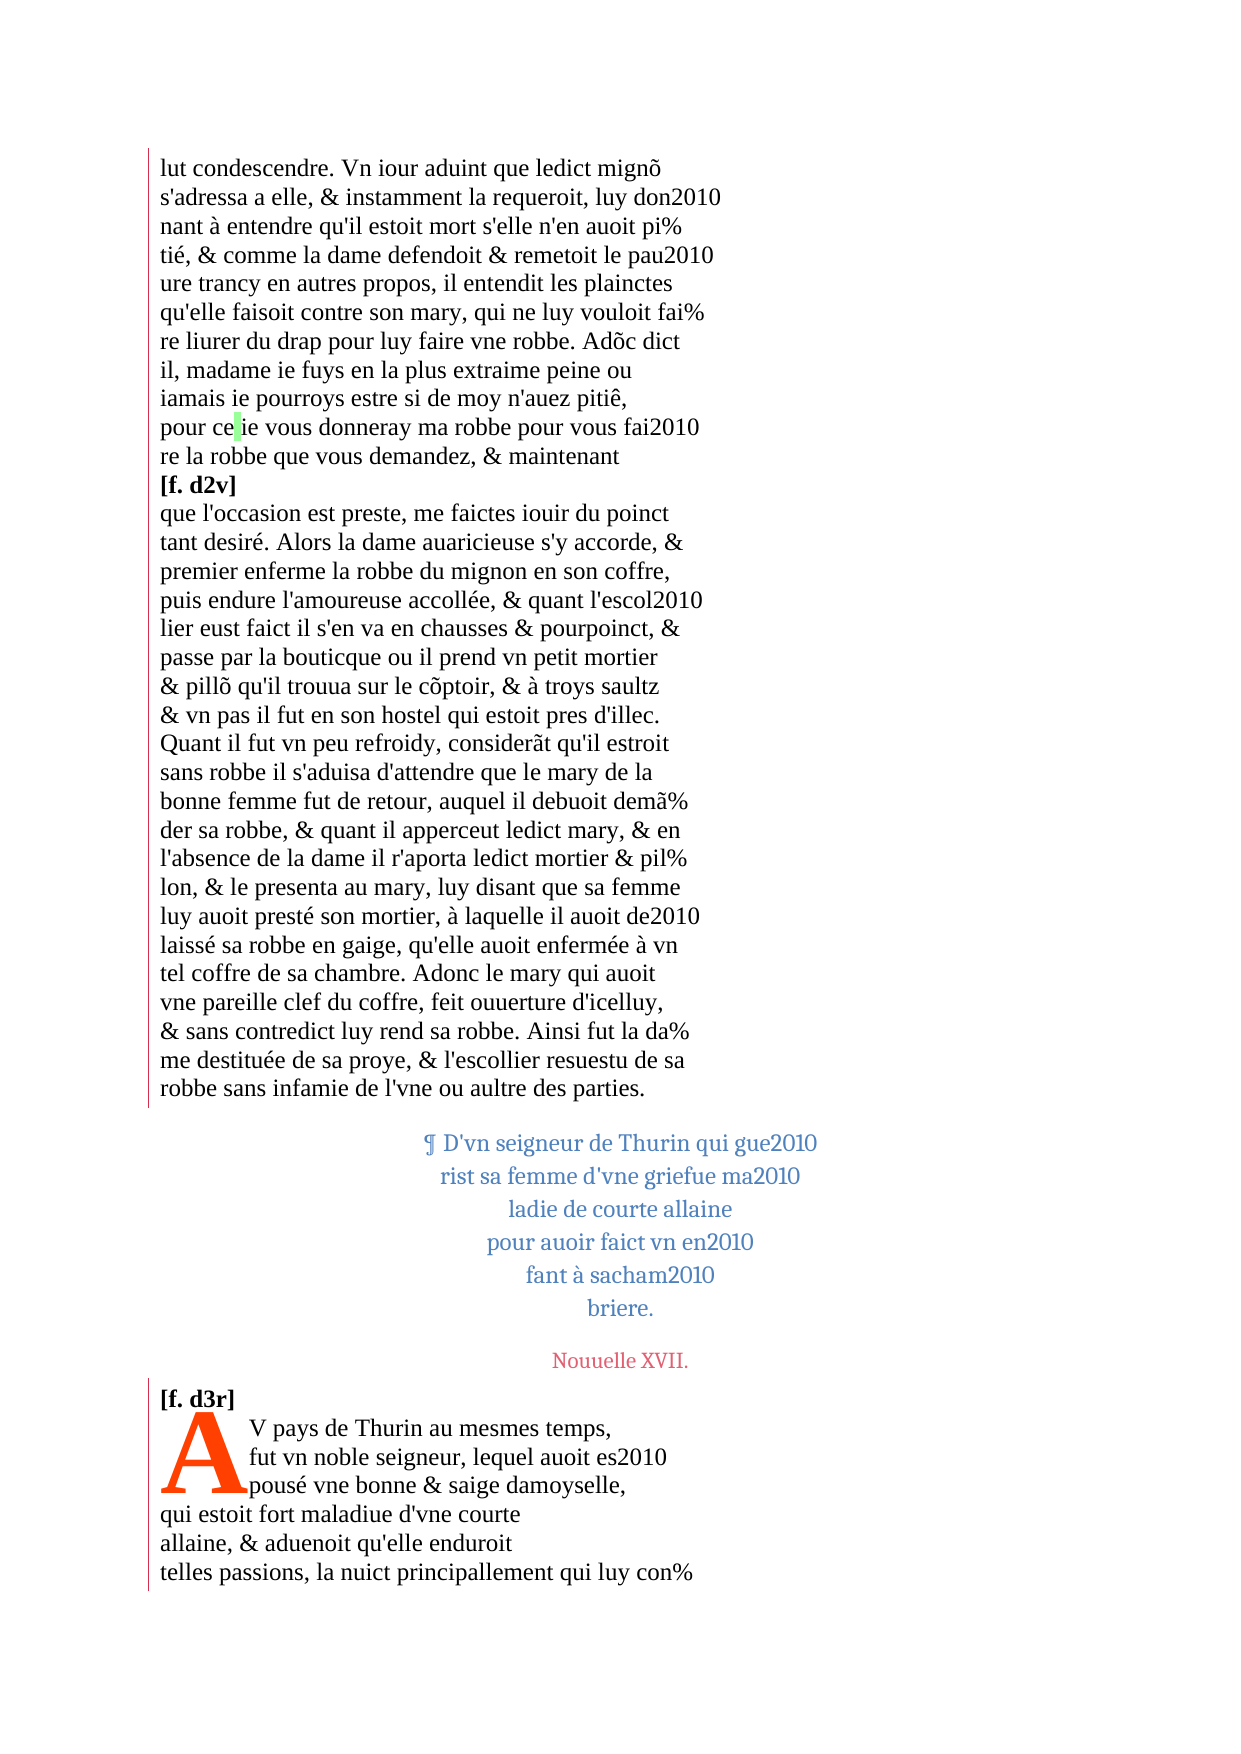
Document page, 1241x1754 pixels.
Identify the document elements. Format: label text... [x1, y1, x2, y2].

text AV pays de Thurin au mesmes temps, fut vn noble seigneur, lequel auoit es2010 pousé vne bonne & saige damoyselle, qui estoit fort maladiue d'vne courte allaine, & aduenoit qu'elle enduroit telles passions, la nuict principallement qui luy con% [149, 1413, 1093, 1591]
text lut condescendre. Vn iour aduint que ledict mignõ s'adressa a elle, & instamment la requeroit, luy don2010 nant à entendre qu'il estoit mort s'elle n'en auoit pi% tié, & comme la dame defendoit & remetoit le pau2010 ure trancy en autres propos, il entendit les plainctes qu'elle faisoit contre son mary, qui ne luy vouloit fai% re liurer du drap pour luy faire vne robbe. Adõc dict il, madame ie fuys en la plus extraime peine ou iamais ie pourroys estre si de moy n'auez pitiê, pour ce ie vous donneray ma robbe pour vous fai2010 re la robbe que vous demandez, & maintenant [f. d2v] que l'occasion est preste, me faictes iouir du poinct tant desiré. Alors la dame auaricieuse s'y accorde, & premier enferme la robbe du mignon en son coffre, puis endure l'amoureuse accollée, & quant l'escol2010 lier eust faict il s'en va en chausses & pourpoinct, & passe par la bouticque ou il prend vn petit mortier & pillõ qu'il trouua sur le cõptoir, & à troys saultz & vn pas il fut en son hostel qui estoit pres d'illec. Quant il fut vn peu refroidy, considerãt qu'il estroit sans robbe il s'aduisa d'attendre que le mary de la bonne femme fut de retour, auquel il debuoit demã% der sa robbe, & quant il apperceut ledict mary, & en l'absence de la dame il r'aporta ledict mortier & pil% lon, & le presenta au mary, luy disant que sa femme luy auoit presté son mortier, à laquelle il auoit de2010 laissé sa robbe en gaige, qu'elle auoit enfermée à vn tel coffre de sa chambre. Adonc le mary qui auoit vne pareille clef du coffre, feit ouuerture d'icelluy, & sans contredict luy rend sa robbe. Ainsi fut la da% me destituée de sa proye, & l'escollier resuestu de sa robbe sans infamie de l'vne ou aultre des parties. [149, 148, 1093, 1108]
subtitle Nouuelle XVII. [148, 1348, 1093, 1374]
subtitle ¶ D'vn seigneur de Thurin qui gue2010 rist sa femme d'vne griefue ma2010 ladie de courte allaine pour auoir faict vn en2010 fant à sacham2010 briere. [148, 1129, 1093, 1323]
text [f. d3r] [149, 1378, 1093, 1413]
